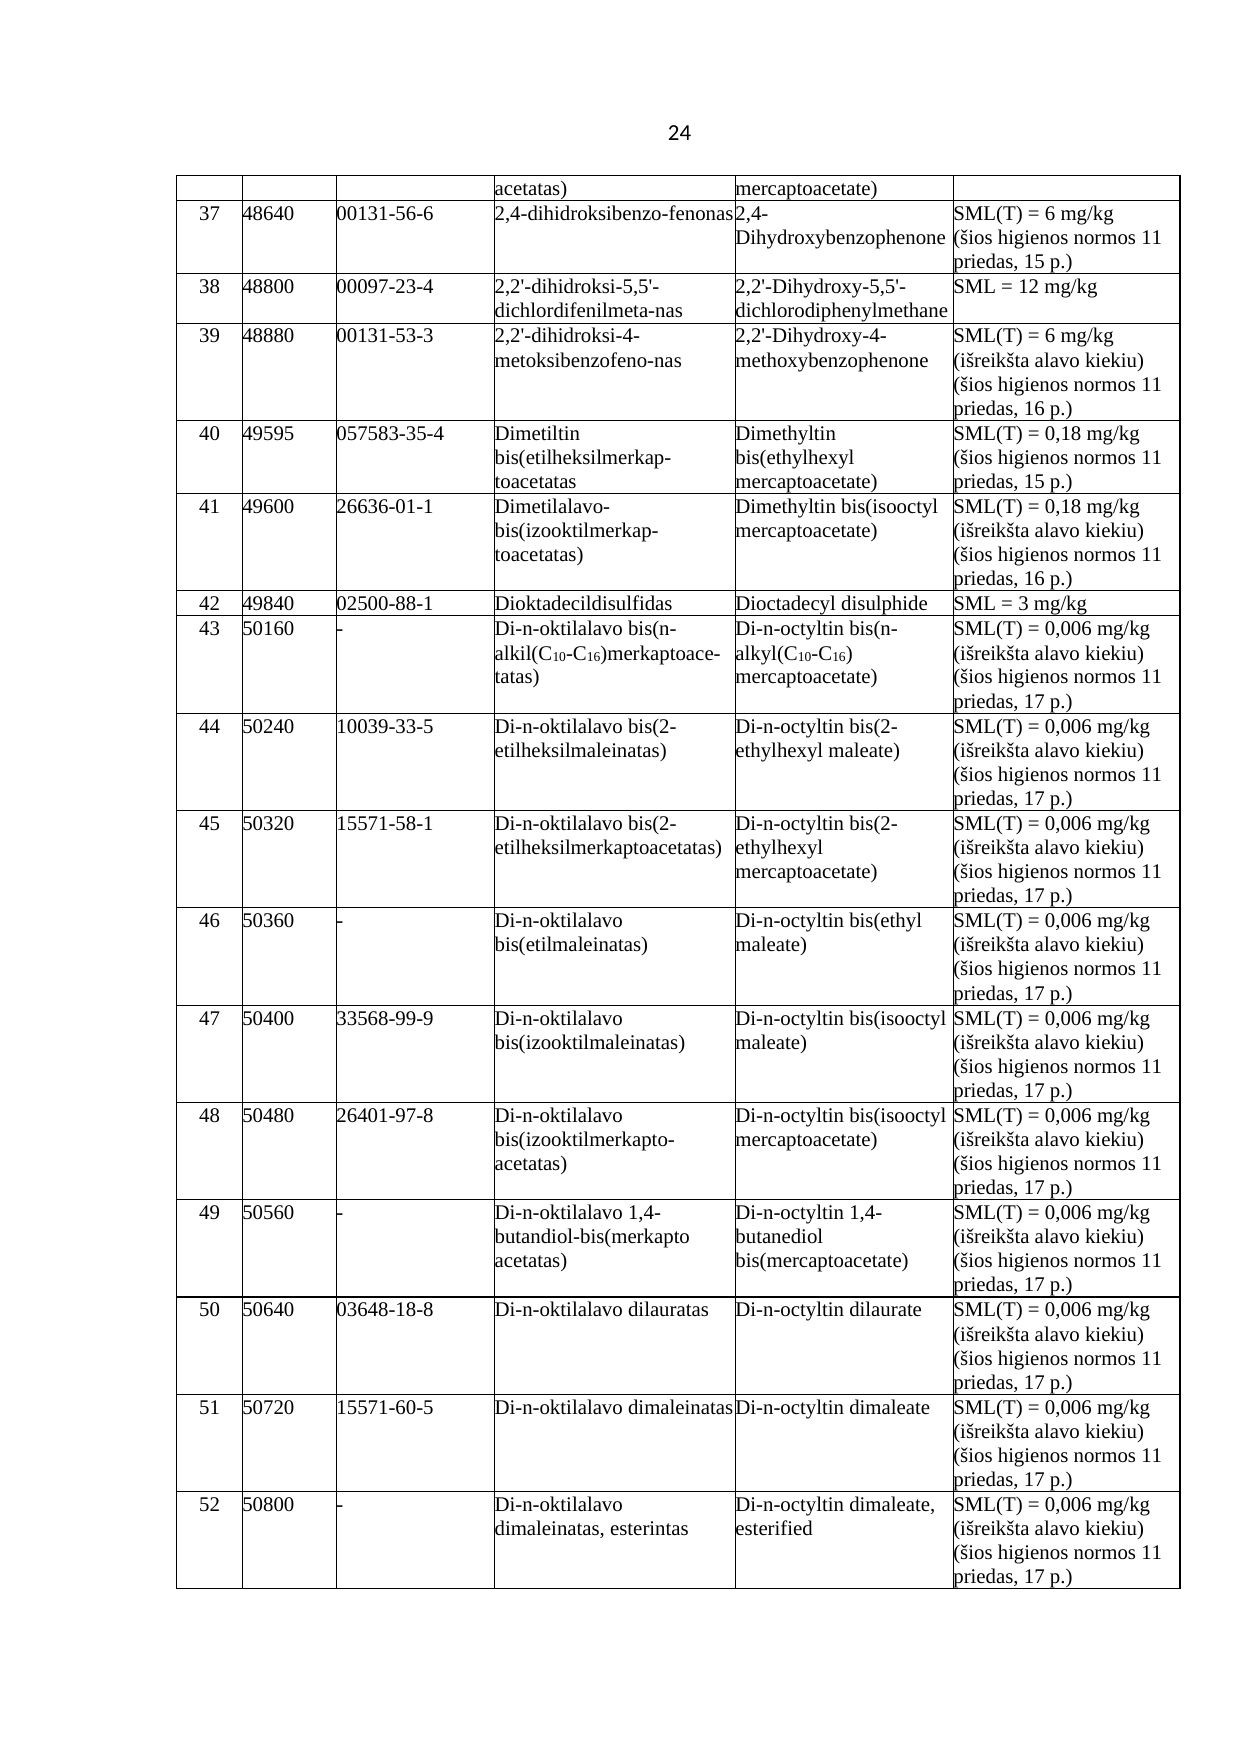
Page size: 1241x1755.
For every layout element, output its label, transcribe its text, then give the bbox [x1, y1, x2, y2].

table_cell 26636-01-1 [337, 494, 494, 590]
table_cell Di-n-oktilalavo bis(izooktilmaleinatas) [495, 1006, 735, 1102]
table_cell SML(T) = 0,006 mg/kg (išreikšta alavo kiekiu) (šios higienos normos 11 priedas, 17 p.) [954, 811, 1179, 907]
table_cell [243, 176, 336, 200]
table_cell 48880 [243, 324, 336, 420]
table_cell SML(T) = 0,006 mg/kg (išreikšta alavo kiekiu) (šios higienos normos 11 priedas, 17 p.) [954, 714, 1179, 810]
table_cell mercaptoacetate) [736, 176, 953, 200]
table_cell 057583-35-4 [337, 421, 494, 493]
table_cell - [337, 908, 494, 1004]
table_cell SML(T) = 0,006 mg/kg (išreikšta alavo kiekiu) (šios higienos normos 11 priedas, 17 p.) [954, 1200, 1179, 1296]
table_cell SML(T) = 0,006 mg/kg (išreikšta alavo kiekiu) (šios higienos normos 11 priedas, 17 p.) [954, 1006, 1179, 1102]
table_cell SML(T) = 0,006 mg/kg (išreikšta alavo kiekiu) (šios higienos normos 11 priedas, 17 p.) [954, 1103, 1179, 1199]
table_cell Di-n-oktilalavo 1,4-butandiol-bis(merkapto acetatas) [495, 1200, 735, 1296]
table_cell SML(T) = 6 mg/kg (šios higienos normos 11 priedas, 15 p.) [954, 201, 1179, 273]
table_cell Dimethyltin bis(isooctyl mercaptoacetate) [736, 494, 953, 590]
table_cell 50 [177, 1298, 242, 1394]
table_cell SML(T) = 0,006 mg/kg (išreikšta alavo kiekiu) (šios higienos normos 11 priedas, 17 p.) [954, 616, 1179, 713]
table_cell - [337, 1200, 494, 1296]
table_cell Di-n-oktilalavo bis(izooktilmerkapto-acetatas) [495, 1103, 735, 1199]
table_cell 00131-56-6 [337, 201, 494, 273]
table_cell 51 [177, 1395, 242, 1491]
table_cell 52 [177, 1492, 242, 1588]
table_cell SML(T) = 0,18 mg/kg (šios higienos normos 11 priedas, 15 p.) [954, 421, 1179, 493]
table_cell 2,2'-dihidroksi-4-metoksibenzofeno-nas [495, 324, 735, 420]
table_cell 47 [177, 1006, 242, 1102]
table_cell 2,4-dihidroksibenzo-fenonas [495, 201, 735, 273]
table_cell Di-n-octyltin dilaurate [736, 1298, 953, 1394]
table_cell 46 [177, 908, 242, 1004]
table_cell 02500-88-1 [337, 591, 494, 615]
table_cell SML(T) = 0,006 mg/kg (išreikšta alavo kiekiu) (šios higienos normos 11 priedas, 17 p.) [954, 1298, 1179, 1394]
table_cell Dioctadecyl disulphide [736, 591, 953, 615]
table_cell 2,4-Dihydroxybenzophenone [736, 201, 953, 273]
table_cell 15571-60-5 [337, 1395, 494, 1491]
table_cell 38 [177, 274, 242, 322]
table_cell 49595 [243, 421, 336, 493]
table_cell SML(T) = 0,006 mg/kg (išreikšta alavo kiekiu) (šios higienos normos 11 priedas, 17 p.) [954, 1492, 1179, 1588]
table_cell Di-n-octyltin bis(2-ethylhexyl maleate) [736, 714, 953, 810]
table_cell 48640 [243, 201, 336, 273]
table_cell Di-n-octyltin dimaleate [736, 1395, 953, 1491]
table_cell Di-n-octyltin bis(ethyl maleate) [736, 908, 953, 1004]
table_cell [337, 176, 494, 200]
table_cell SML(T) = 6 mg/kg (išreikšta alavo kiekiu) (šios higienos normos 11 priedas, 16 p.) [954, 324, 1179, 420]
table_cell Di-n-oktilalavo dimaleinatas [495, 1395, 735, 1491]
table_cell - [337, 616, 494, 713]
table_cell [177, 176, 242, 200]
table_cell 2,2'-Dihydroxy-5,5'-dichlorodiphenylmethane [736, 274, 953, 322]
table_cell 15571-58-1 [337, 811, 494, 907]
table_cell Di-n-oktilalavo dilauratas [495, 1298, 735, 1394]
table_cell Dimethyltin bis(ethylhexyl mercaptoacetate) [736, 421, 953, 493]
table_cell Dimetilalavo-bis(izooktilmerkap-toacetatas) [495, 494, 735, 590]
table_cell Di-n-octyltin bis(n-alkyl(C10-C16) mercaptoacetate) [736, 616, 953, 713]
table_cell 50720 [243, 1395, 336, 1491]
table_cell [954, 176, 1179, 200]
table_cell 50480 [243, 1103, 336, 1199]
table_cell 03648-18-8 [337, 1298, 494, 1394]
table_cell Dimetiltin bis(etilheksilmerkap-toacetatas [495, 421, 735, 493]
table_cell 49 [177, 1200, 242, 1296]
table_cell Di-n-octyltin 1,4-butanediol bis(mercaptoacetate) [736, 1200, 953, 1296]
table_cell 48800 [243, 274, 336, 322]
table_cell 43 [177, 616, 242, 713]
table_cell Di-n-oktilalavo bis(2-etilheksilmaleinatas) [495, 714, 735, 810]
table_cell SML(T) = 0,18 mg/kg (išreikšta alavo kiekiu) (šios higienos normos 11 priedas, 16 p.) [954, 494, 1179, 590]
table_cell 41 [177, 494, 242, 590]
table_cell 44 [177, 714, 242, 810]
table_cell Di-n-oktilalavo bis(etilmaleinatas) [495, 908, 735, 1004]
table_cell Di-n-octyltin bis(2-ethylhexyl mercaptoacetate) [736, 811, 953, 907]
table_cell 42 [177, 591, 242, 615]
table_cell 50400 [243, 1006, 336, 1102]
table_cell Di-n-octyltin dimaleate, esterified [736, 1492, 953, 1588]
table_cell 50160 [243, 616, 336, 713]
table_cell 50640 [243, 1298, 336, 1394]
table_cell 45 [177, 811, 242, 907]
table_cell 50320 [243, 811, 336, 907]
table_cell 49600 [243, 494, 336, 590]
table_cell 39 [177, 324, 242, 420]
table_cell 49840 [243, 591, 336, 615]
table_cell Di-n-oktilalavo bis(2-etilheksilmerkaptoacetatas) [495, 811, 735, 907]
table_cell 40 [177, 421, 242, 493]
table_cell 50360 [243, 908, 336, 1004]
table_cell acetatas) [495, 176, 735, 200]
table_cell Di-n-octyltin bis(isooctyl mercaptoacetate) [736, 1103, 953, 1199]
table_cell 48 [177, 1103, 242, 1199]
table_cell SML = 12 mg/kg [954, 274, 1179, 322]
table_cell SML(T) = 0,006 mg/kg (išreikšta alavo kiekiu) (šios higienos normos 11 priedas, 17 p.) [954, 908, 1179, 1004]
table_cell 00131-53-3 [337, 324, 494, 420]
table_cell 50560 [243, 1200, 336, 1296]
table_cell - [337, 1492, 494, 1588]
table_cell Di-n-octyltin bis(isooctyl maleate) [736, 1006, 953, 1102]
table_cell 37 [177, 201, 242, 273]
table_cell 26401-97-8 [337, 1103, 494, 1199]
table_cell Di-n-oktilalavo bis(n-alkil(C10-C16)merkaptoace-tatas) [495, 616, 735, 713]
table_cell 50800 [243, 1492, 336, 1588]
table_cell SML(T) = 0,006 mg/kg (išreikšta alavo kiekiu) (šios higienos normos 11 priedas, 17 p.) [954, 1395, 1179, 1491]
table_cell Dioktadecildisulfidas [495, 591, 735, 615]
table_cell 50240 [243, 714, 336, 810]
table_cell 2,2'-dihidroksi-5,5'-dichlordifenilmeta-nas [495, 274, 735, 322]
table_cell Di-n-oktilalavo dimaleinatas, esterintas [495, 1492, 735, 1588]
table_cell 10039-33-5 [337, 714, 494, 810]
table_cell 2,2'-Dihydroxy-4-methoxybenzophenone [736, 324, 953, 420]
table_cell SML = 3 mg/kg [954, 591, 1179, 615]
table_cell 00097-23-4 [337, 274, 494, 322]
table_cell 33568-99-9 [337, 1006, 494, 1102]
